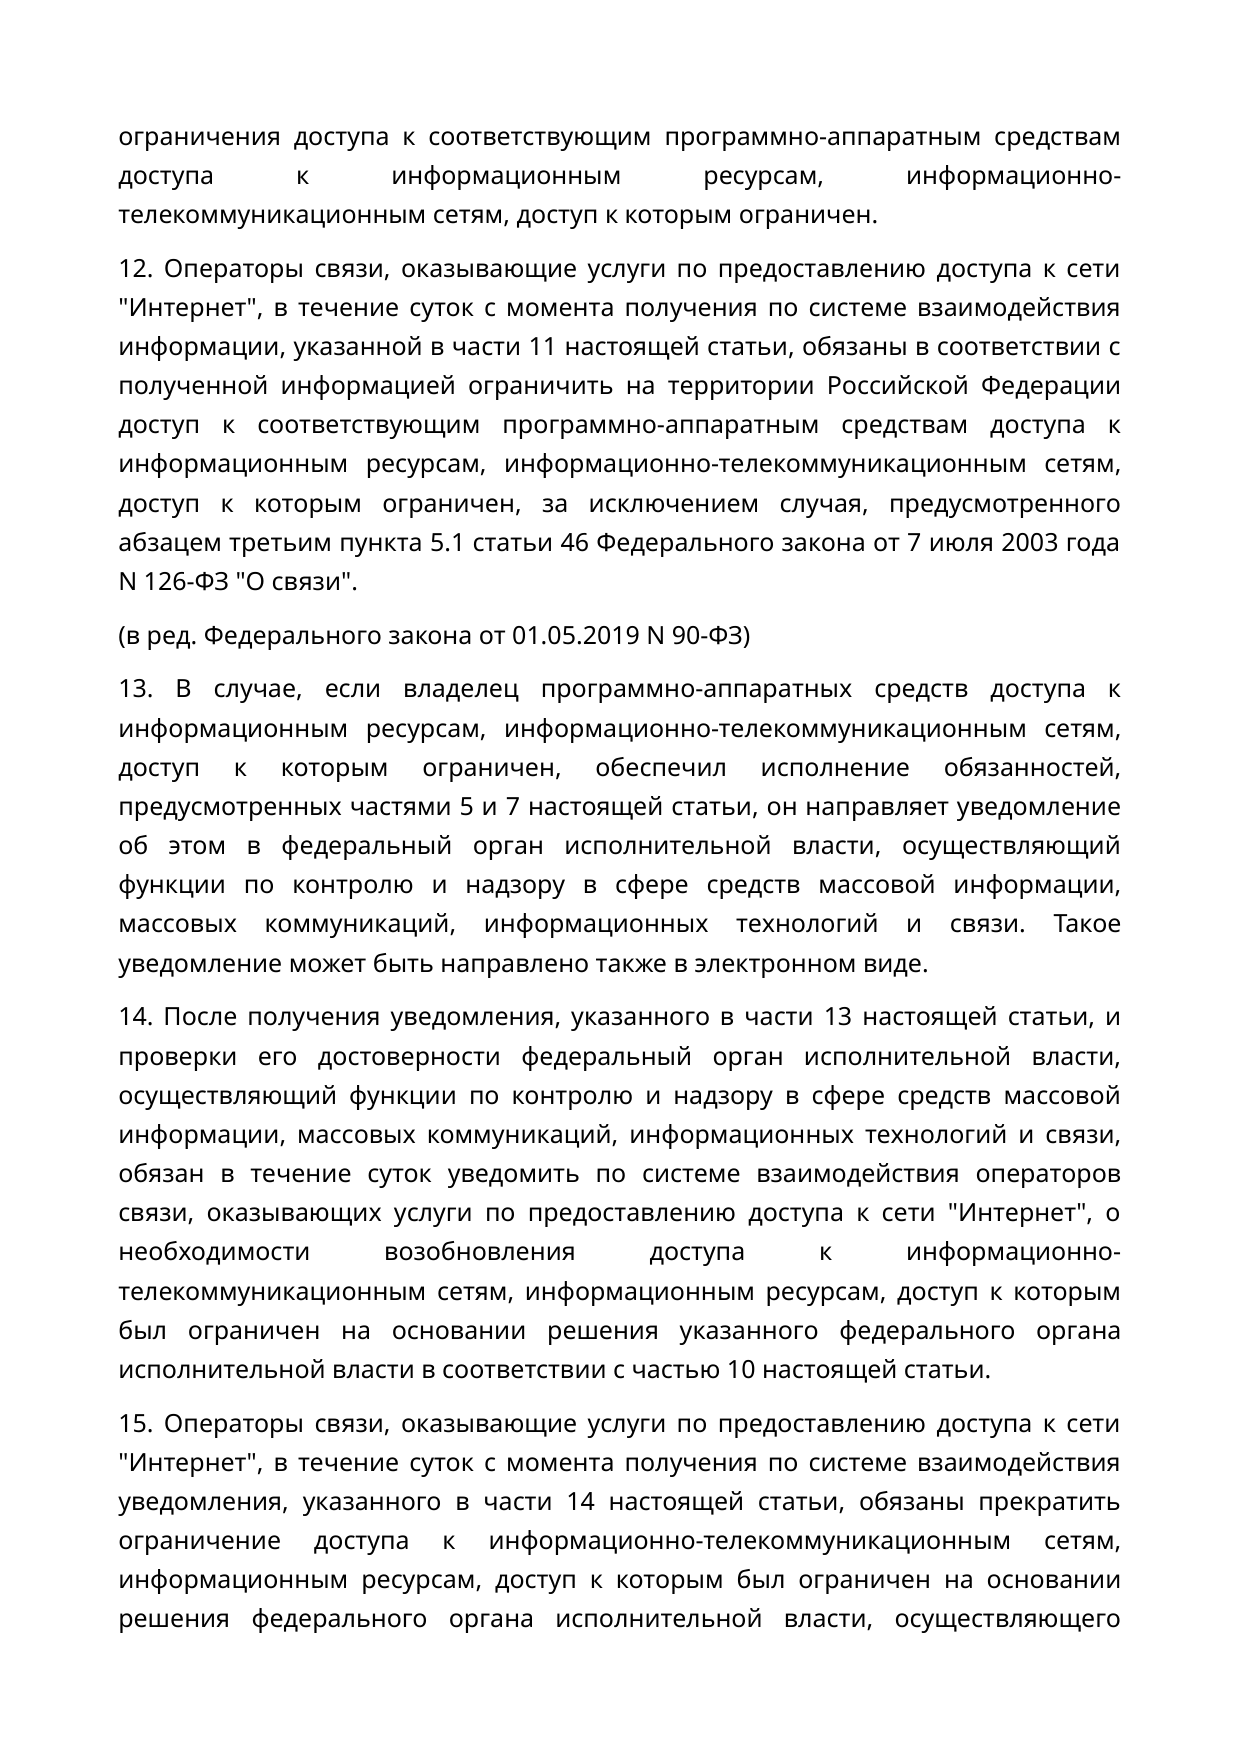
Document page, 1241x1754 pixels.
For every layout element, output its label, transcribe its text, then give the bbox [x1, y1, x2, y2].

text (в ред. Федерального закона от 01.05.2019 N 90-ФЗ) [118, 617, 1122, 651]
text 14. После получения уведомления, указанного в части 13 настоящей статьи, и проверки его достоверности федеральный орган исполнительной власти, осуществляющий функции по контролю и надзору в сфере средств массовой информации, массовых коммуникаций, информационных технологий и связи, обязан в течение суток уведомить по системе взаимодействия операторов связи, оказывающих услуги по предоставлению доступа к сети "Интернет", о необходимости возобновления доступа к информационно-телекоммуникационным сетям, информационным ресурсам, доступ к которым был ограничен на основании решения указанного федерального органа исполнительной власти в соответствии с частью 10 настоящей статьи. [118, 999, 1122, 1386]
text 12. Операторы связи, оказывающие услуги по предоставлению доступа к сети "Интернет", в течение суток с момента получения по системе взаимодействия информации, указанной в части 11 настоящей статьи, обязаны в соответствии с полученной информацией ограничить на территории Российской Федерации доступ к соответствующим программно-аппаратным средствам доступа к информационным ресурсам, информационно-телекоммуникационным сетям, доступ к которым ограничен, за исключением случая, предусмотренного абзацем третьим пункта 5.1 статьи 46 Федерального закона от 7 июля 2003 года N 126-ФЗ "О связи". [118, 250, 1122, 598]
text ограничения доступа к соответствующим программно-аппаратным средствам доступа к информационным ресурсам, информационно-телекоммуникационным сетям, доступ к которым ограничен. [118, 118, 1122, 231]
text 13. В случае, если владелец программно-аппаратных средств доступа к информационным ресурсам, информационно-телекоммуникационным сетям, доступ к которым ограничен, обеспечил исполнение обязанностей, предусмотренных частями 5 и 7 настоящей статьи, он направляет уведомление об этом в федеральный орган исполнительной власти, осуществляющий функции по контролю и надзору в сфере средств массовой информации, массовых коммуникаций, информационных технологий и связи. Такое уведомление может быть направлено также в электронном виде. [118, 671, 1122, 979]
text 15. Операторы связи, оказывающие услуги по предоставлению доступа к сети "Интернет", в течение суток с момента получения по системе взаимодействия уведомления, указанного в части 14 настоящей статьи, обязаны прекратить ограничение доступа к информационно-телекоммуникационным сетям, информационным ресурсам, доступ к которым был ограничен на основании решения федерального органа исполнительной власти, осуществляющего [118, 1405, 1122, 1635]
